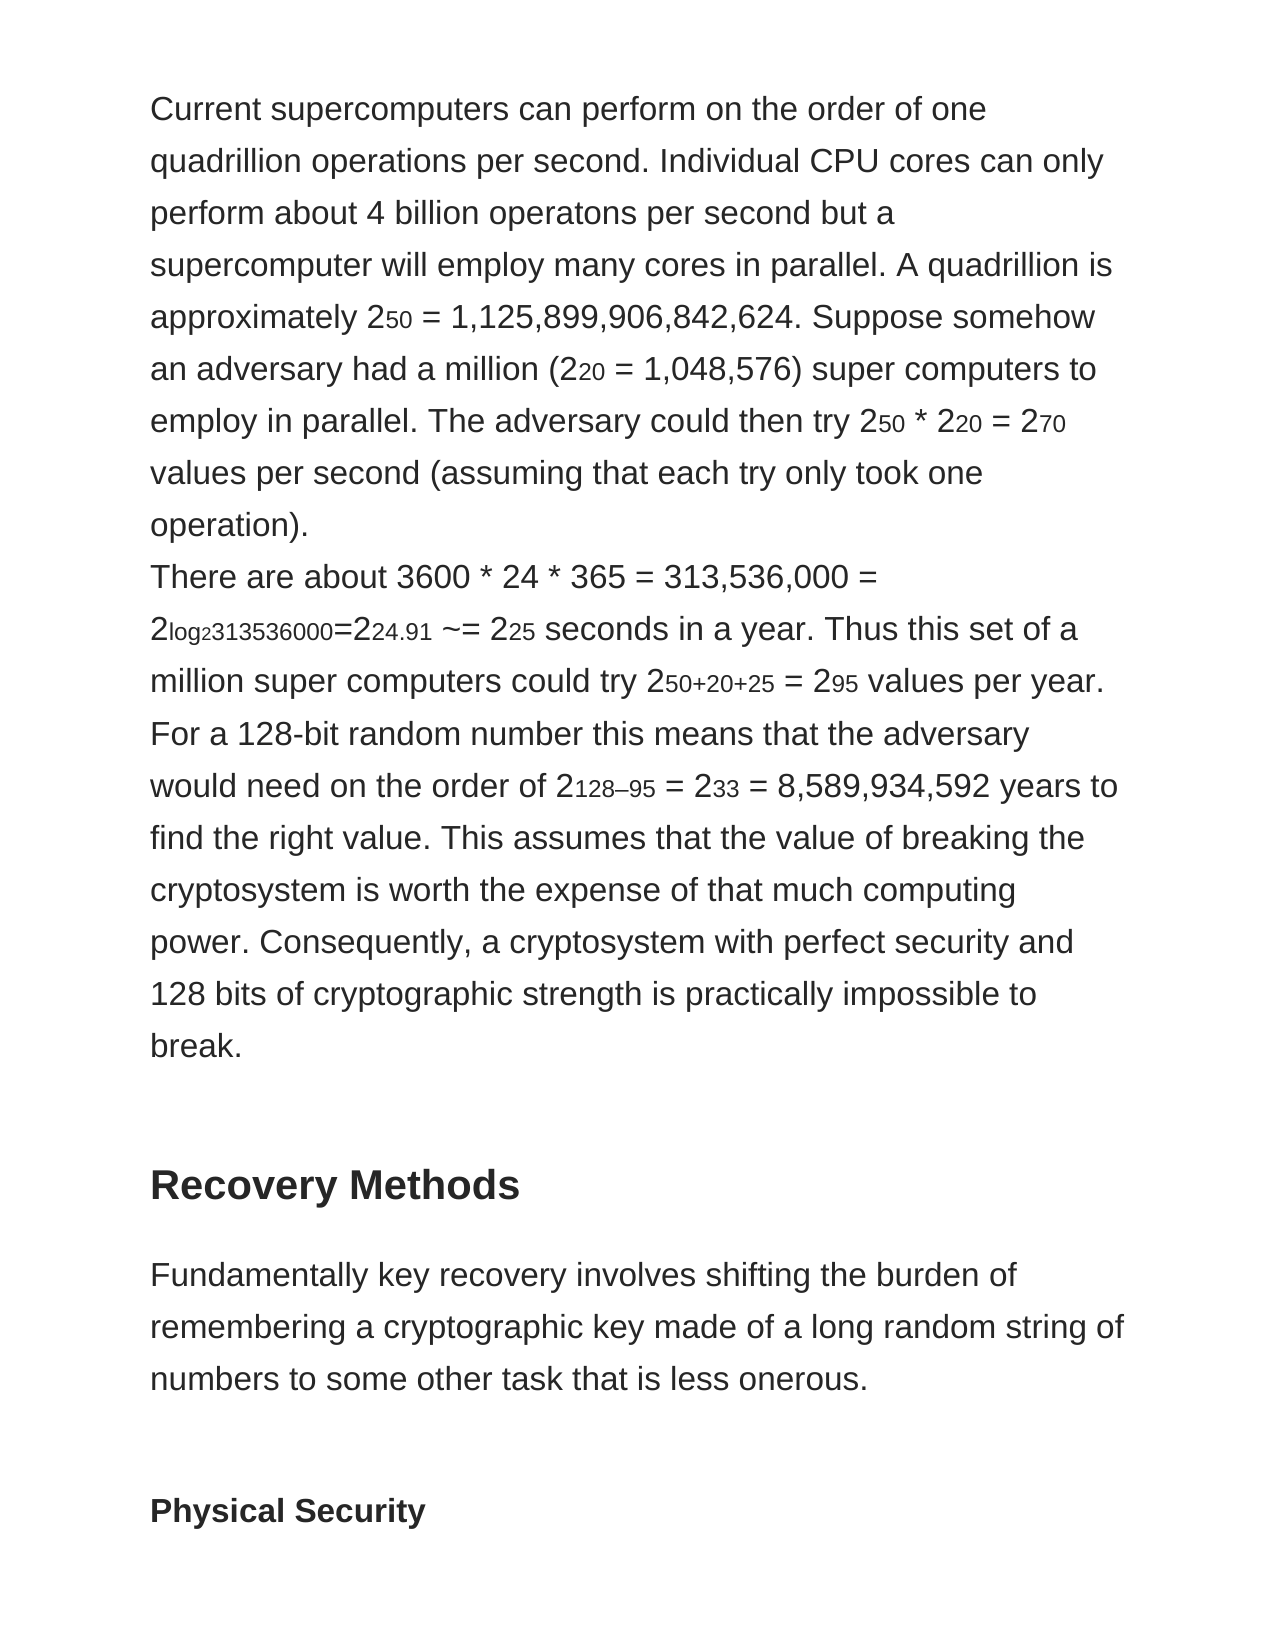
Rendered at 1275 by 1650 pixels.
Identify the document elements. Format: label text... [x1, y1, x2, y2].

text Current supercomputers can perform on the order of one quadrillion operations per second. Individual CPU cores can only perform about 4 billion operatons per second but a supercomputer will employ many cores in parallel. A quadrillion is approximately 250 = 1,125,899,906,842,624. Suppose somehow an adversary had a million (220 = 1,048,576) super computers to employ in parallel. The adversary could then try 250 * 220 = 270 values per second (assuming that each try only took one operation). There are about 3600 * 24 * 365 = 313,536,000 = 2log2313536000=224.91 ~= 225 seconds in a year. Thus this set of a million super computers could try 250+20+25 = 295 values per year. For a 128-bit random number this means that the adversary would need on the order of 2128–95 = 233 = 8,589,934,592 years to find the right value. This assumes that the value of breaking the cryptosystem is worth the expense of that much computing power. Consequently, a cryptosystem with perfect security and 128 bits of cryptographic strength is practically impossible to break. [150, 75, 1125, 1064]
text Recovery Methods [150, 1150, 1125, 1208]
text Physical Security [150, 1483, 1125, 1529]
text Fundamentally key recovery involves shifting the burden of remembering a cryptographic key made of a long random string of numbers to some other task that is less onerous. [150, 1242, 1125, 1398]
